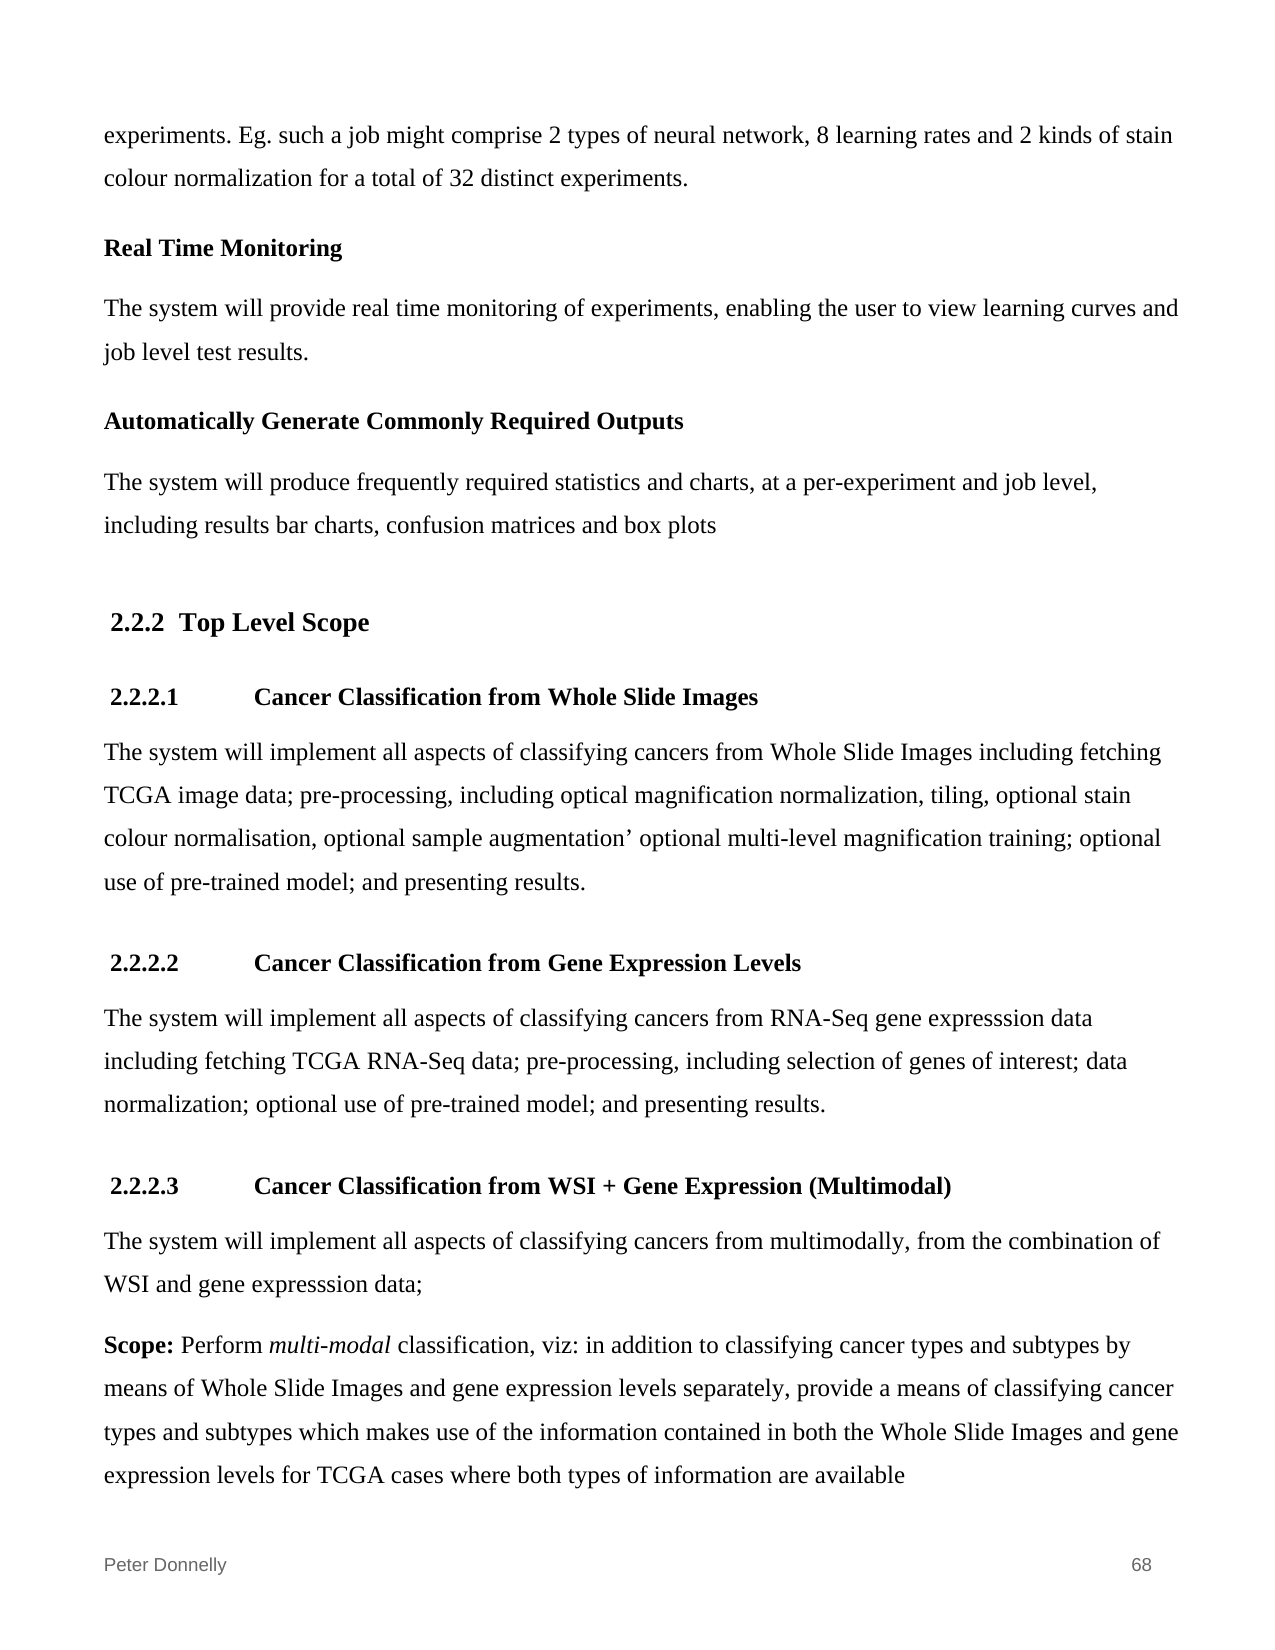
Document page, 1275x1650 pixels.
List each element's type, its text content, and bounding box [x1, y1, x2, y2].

text The system will implement all aspects of classifying cancers from RNA-Seq gene expresssion data including fetching TCGA RNA-Seq data; pre-processing, including selection of genes of interest; data normalization; optional use of pre-trained model; and presenting results. [103, 1003, 1181, 1118]
text Real Time Monitoring [103, 233, 1181, 261]
subtitle Top Level Scope [103, 606, 1181, 638]
text The system will provide real time monitoring of experiments, enabling the user to view learning curves and job level test results. [103, 293, 1181, 365]
subtitle Cancer Classification from WSI + Gene Expression (Multimodal) [103, 1171, 1181, 1200]
text The system will implement all aspects of classifying cancers from multimodally, from the combination of WSI and gene expresssion data; [103, 1226, 1181, 1298]
text experiments. Eg. such a job might comprise 2 types of neural network, 8 learning rates and 2 kinds of stain colour normalization for a total of 32 distinct experiments. [103, 120, 1181, 192]
text Scope: Perform multi-modal classification, viz: in addition to classifying cancer types and subtypes by means of Whole Slide Images and gene expression levels separately, provide a means of classifying cancer types and subtypes which makes use of the information contained in both the Whole Slide Images and gene expression levels for TCGA cases where both types of information are available [103, 1330, 1181, 1488]
subtitle Cancer Classification from Gene Expression Levels [103, 948, 1181, 977]
text The system will produce frequently required statistics and charts, at a per-experiment and job level, including results bar charts, confusion matrices and box plots [103, 467, 1181, 539]
text The system will implement all aspects of classifying cancers from Whole Slide Images including fetching TCGA image data; pre-processing, including optical magnification normalization, tiling, optional stain colour normalisation, optional sample augmentation’ optional multi-level magnification training; optional use of pre-trained model; and presenting results. [103, 737, 1181, 895]
text Automatically Generate Commonly Required Outputs [103, 406, 1181, 435]
subtitle Cancer Classification from Whole Slide Images [103, 682, 1181, 711]
